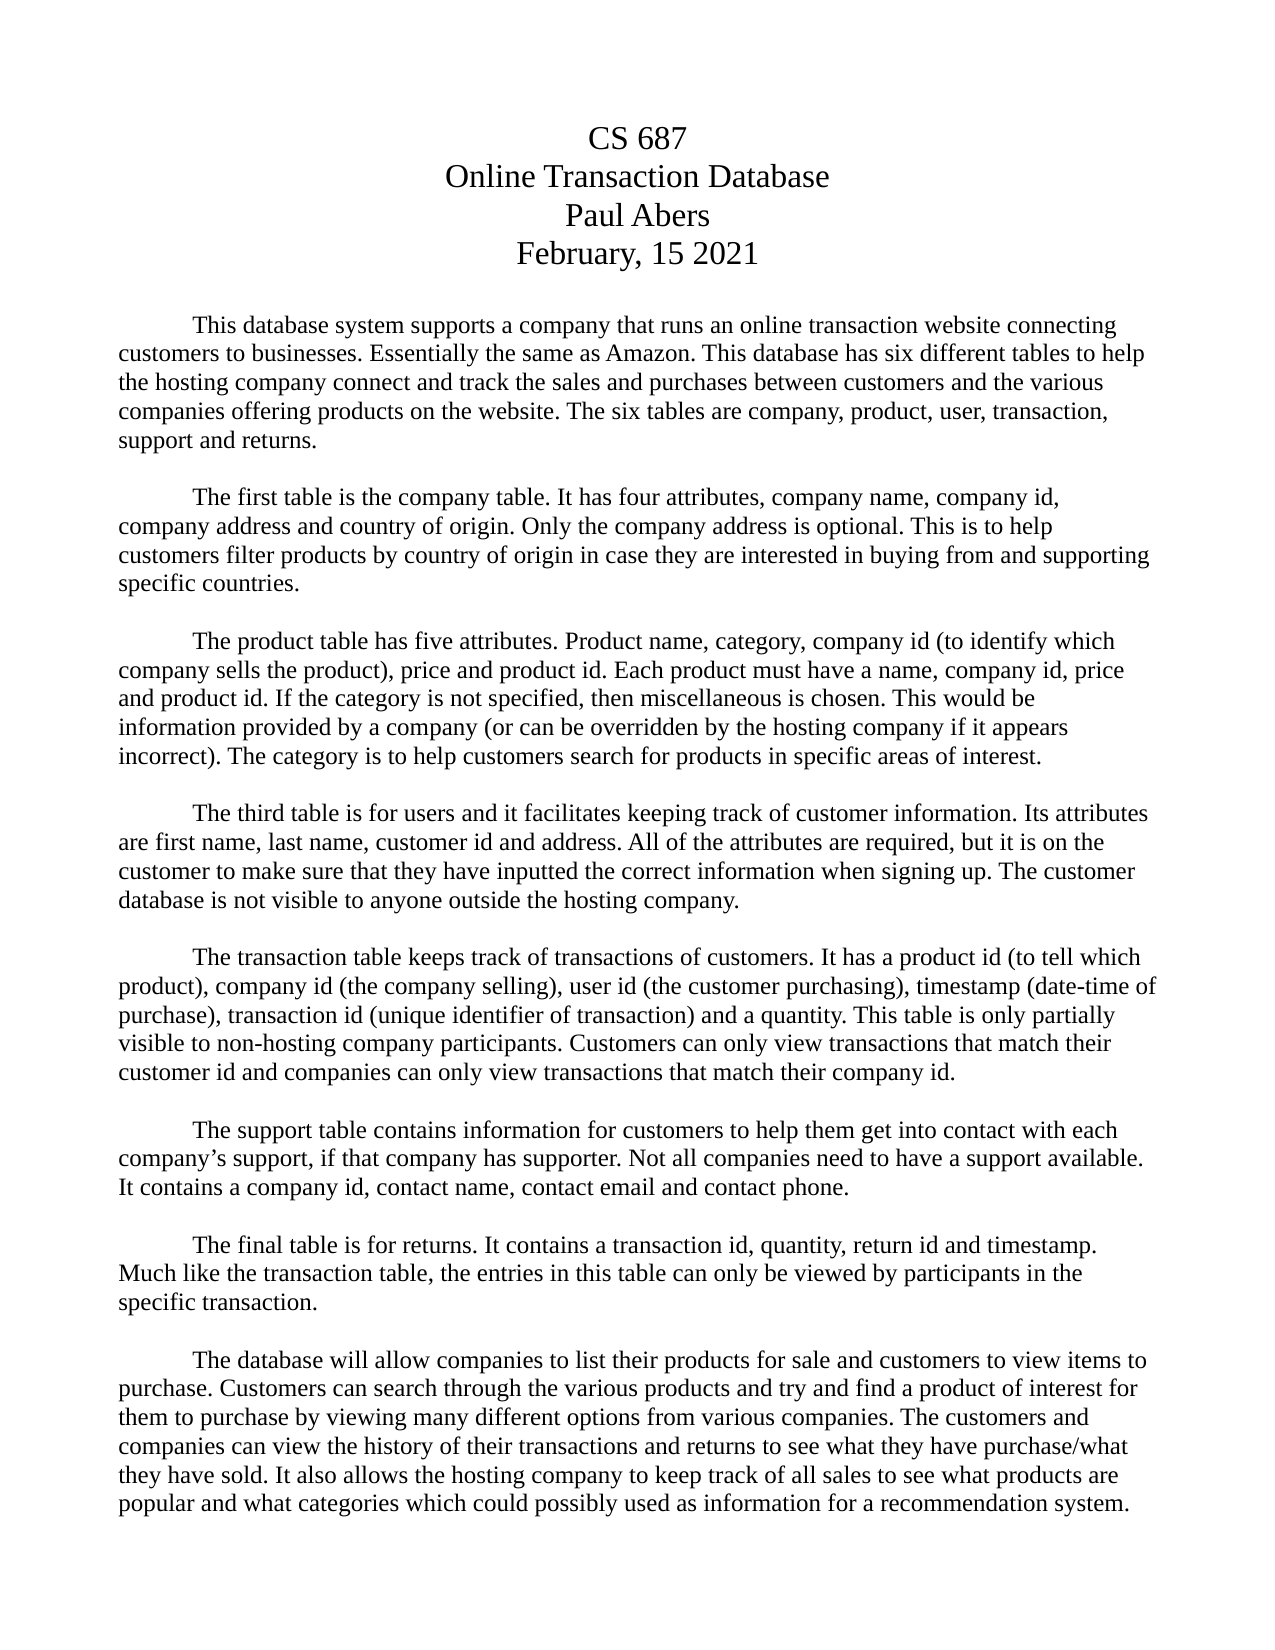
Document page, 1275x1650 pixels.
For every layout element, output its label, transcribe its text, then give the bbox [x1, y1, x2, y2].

text Paul Abers [118, 195, 1157, 233]
text February, 15 2021 [118, 233, 1157, 271]
text This database system supports a company that runs an online transaction website connecting customers to businesses. Essentially the same as Amazon. This database has six different tables to help the hosting company connect and track the sales and purchases between customers and the various companies offering products on the website. The six tables are company, product, user, transaction, support and returns. [118, 310, 1157, 453]
text The transaction table keeps track of transactions of customers. It has a product id (to tell which product), company id (the company selling), user id (the customer purchasing), timestamp (date-time of purchase), transaction id (unique identifier of transaction) and a quantity. This table is only partially visible to non-hosting company participants. Customers can only view transactions that match their customer id and companies can only view transactions that match their company id. [118, 942, 1157, 1086]
text The support table contains information for customers to help them get into contact with each company’s support, if that company has supporter. Not all companies need to have a support available. It contains a company id, contact name, contact email and contact phone. [118, 1115, 1157, 1201]
text The first table is the company table. It has four attributes, company name, company id, company address and country of origin. Only the company address is optional. This is to help customers filter products by country of origin in case they are interested in buying from and supporting specific countries. [118, 482, 1157, 597]
text Online Transaction Database [118, 156, 1157, 195]
text The final table is for returns. It contains a transaction id, quantity, return id and timestamp. Much like the transaction table, the entries in this table can only be viewed by participants in the specific transaction. [118, 1230, 1157, 1316]
text The database will allow companies to list their products for sale and customers to view items to purchase. Customers can search through the various products and try and find a product of interest for them to purchase by viewing many different options from various companies. The customers and companies can view the history of their transactions and returns to see what they have purchase/what they have sold. It also allows the hosting company to keep track of all sales to see what products are popular and what categories which could possibly used as information for a recommendation system. [118, 1345, 1157, 1517]
text The third table is for users and it facilitates keeping track of customer information. Its attributes are first name, last name, customer id and address. All of the attributes are required, but it is on the customer to make sure that they have inputted the correct information when signing up. The customer database is not visible to anyone outside the hosting company. [118, 798, 1157, 913]
text The product table has five attributes. Product name, category, company id (to identify which company sells the product), price and product id. Each product must have a name, company id, price and product id. If the category is not specified, then miscellaneous is chosen. This would be information provided by a company (or can be overridden by the hosting company if it appears incorrect). The category is to help customers search for products in specific areas of interest. [118, 626, 1157, 770]
text CS 687 [118, 118, 1157, 156]
